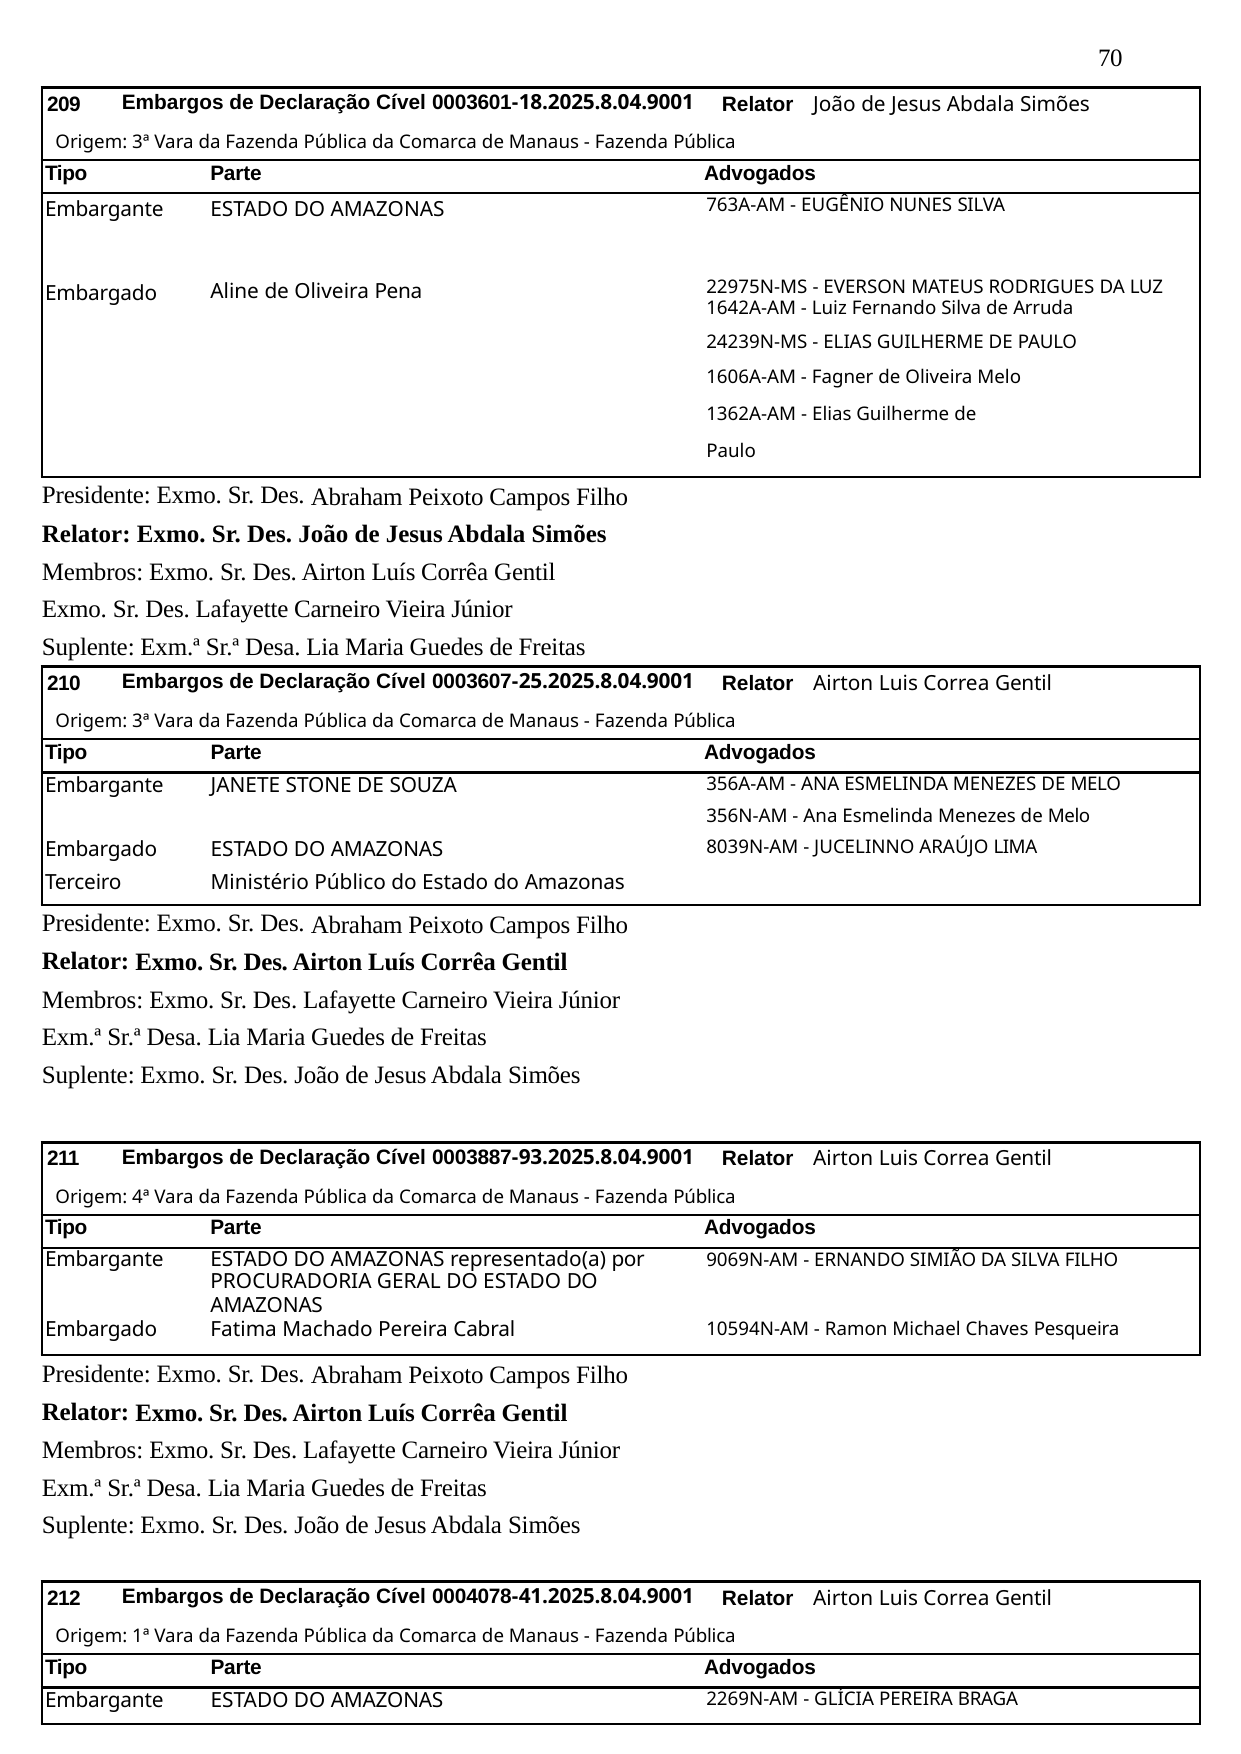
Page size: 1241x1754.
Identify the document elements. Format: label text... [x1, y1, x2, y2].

table_cell ESTADO DO AMAZONAS [183, 829, 653, 863]
table_cell Terceiro [43, 863, 183, 903]
table_cell Parte [183, 1216, 673, 1247]
table_cell 356N-AM - Ana Esmelinda Menezes de Melo [653, 799, 1199, 829]
table_cell Tipo [43, 1216, 183, 1247]
table_cell 9069N-AM - ERNANDO SIMIÃO DA SILVA FILHO [673, 1249, 1199, 1271]
table_header 212 Embargos de Declaração Cível 0004078-41.2025.8.04.9001 Relator Airton Luis Correa Gentil Origem: 1ª Vara da Fazenda Pública da Comarca de Manaus - Fazenda Pública [43, 1583, 1199, 1653]
table_cell 8039N-AM - JUCELINNO ARAÚJO LIMA [653, 829, 1199, 863]
text Presidente: Exmo. Sr. Des. Abraham Peixoto Campos Filho [42, 481, 1211, 511]
table_cell ESTADO DO AMAZONAS Aline de Oliveira Pena [183, 194, 673, 476]
table_cell Advogados [673, 1216, 1199, 1247]
table_cell 356A-AM - ANA ESMELINDA MENEZES DE MELO [653, 774, 1199, 799]
table_header 211 Embargos de Declaração Cível 0003887-93.2025.8.04.9001 Relator Airton Luis Correa Gentil Origem: 4ª Vara da Fazenda Pública da Comarca de Manaus - Fazenda Pública [43, 1144, 1199, 1214]
table_cell Parte [183, 740, 653, 771]
table_cell [43, 1271, 183, 1295]
table_cell [43, 799, 183, 829]
text Relator: Exmo. Sr. Des. Airton Luís Corrêa Gentil [42, 1397, 1211, 1427]
table_cell Ministério Público do Estado do Amazonas [183, 863, 653, 903]
text Exm.ª Sr.ª Desa. Lia Maria Guedes de Freitas [42, 1021, 1211, 1051]
table_cell Embargado [43, 1319, 183, 1354]
table_cell Embargante [43, 1689, 183, 1723]
table_cell [673, 1271, 1199, 1295]
table_cell 2269N-AM - GLÍCIA PEREIRA BRAGA [670, 1689, 1199, 1723]
text Membros: Exmo. Sr. Des. Lafayette Carneiro Vieira Júnior [42, 983, 1211, 1014]
table_cell ESTADO DO AMAZONAS representado(a) por [183, 1249, 673, 1271]
table_cell Embargante Embargado [43, 194, 183, 476]
table_cell Advogados [653, 740, 1199, 771]
text Presidente: Exmo. Sr. Des. Abraham Peixoto Campos Filho [42, 1359, 1211, 1389]
table_cell [653, 863, 1199, 903]
text Suplente: Exmo. Sr. Des. João de Jesus Abdala Simões [42, 1058, 1211, 1089]
text Presidente: Exmo. Sr. Des. Abraham Peixoto Campos Filho [42, 908, 1211, 939]
table_cell AMAZONAS [183, 1295, 673, 1319]
text Exm.ª Sr.ª Desa. Lia Maria Guedes de Freitas [42, 1472, 1211, 1502]
table_cell Tipo [43, 1655, 183, 1686]
table_cell 10594N-AM - Ramon Michael Chaves Pesqueira [673, 1319, 1199, 1354]
table_cell Advogados [670, 1655, 1199, 1686]
table_cell PROCURADORIA GERAL DO ESTADO DO [183, 1271, 673, 1295]
table_cell Fatima Machado Pereira Cabral [183, 1319, 673, 1354]
text Membros: Exmo. Sr. Des. Lafayette Carneiro Vieira Júnior [42, 1434, 1211, 1464]
table_cell Parte [183, 161, 673, 192]
table_cell Embargante [43, 774, 183, 799]
text Relator: Exmo. Sr. Des. João de Jesus Abdala Simões [42, 518, 1211, 548]
table_cell 763A-AM - EUGÊNIO NUNES SILVA 22975N-MS - EVERSON MATEUS RODRIGUES DA LUZ 1642A-AM - Luiz Fernando Silva de Arruda 24239N-MS - ELIAS GUILHERME DE PAULO 1606A-AM - Fagner de Oliveira Melo 1362A-AM - Elias Guilherme de Paulo [673, 194, 1199, 476]
text Exmo. Sr. Des. Lafayette Carneiro Vieira Júnior [42, 593, 1211, 623]
text Suplente: Exmo. Sr. Des. João de Jesus Abdala Simões [42, 1509, 1211, 1539]
text Relator: Exmo. Sr. Des. Airton Luís Corrêa Gentil [42, 946, 1211, 976]
text Suplente: Exm.ª Sr.ª Desa. Lia Maria Guedes de Freitas [42, 631, 1211, 661]
table_cell Embargante [43, 1249, 183, 1271]
table_cell ESTADO DO AMAZONAS [183, 1689, 670, 1723]
table_cell Parte [183, 1655, 670, 1686]
table_header 209 Embargos de Declaração Cível 0003601-18.2025.8.04.9001 Relator João de Jesus Abdala Simões Origem: 3ª Vara da Fazenda Pública da Comarca de Manaus - Fazenda Pública [43, 89, 1199, 159]
table_cell [673, 1295, 1199, 1319]
table_cell Tipo [43, 161, 183, 192]
text Membros: Exmo. Sr. Des. Airton Luís Corrêa Gentil [42, 556, 1211, 586]
table_cell Embargado [43, 829, 183, 863]
table_cell Advogados [673, 161, 1199, 192]
table_cell [43, 1295, 183, 1319]
table_header 210 Embargos de Declaração Cível 0003607-25.2025.8.04.9001 Relator Airton Luis Correa Gentil Origem: 3ª Vara da Fazenda Pública da Comarca de Manaus - Fazenda Pública [43, 668, 1199, 738]
table_cell Tipo [43, 740, 183, 771]
table_cell [183, 799, 653, 829]
table_cell JANETE STONE DE SOUZA [183, 774, 653, 799]
